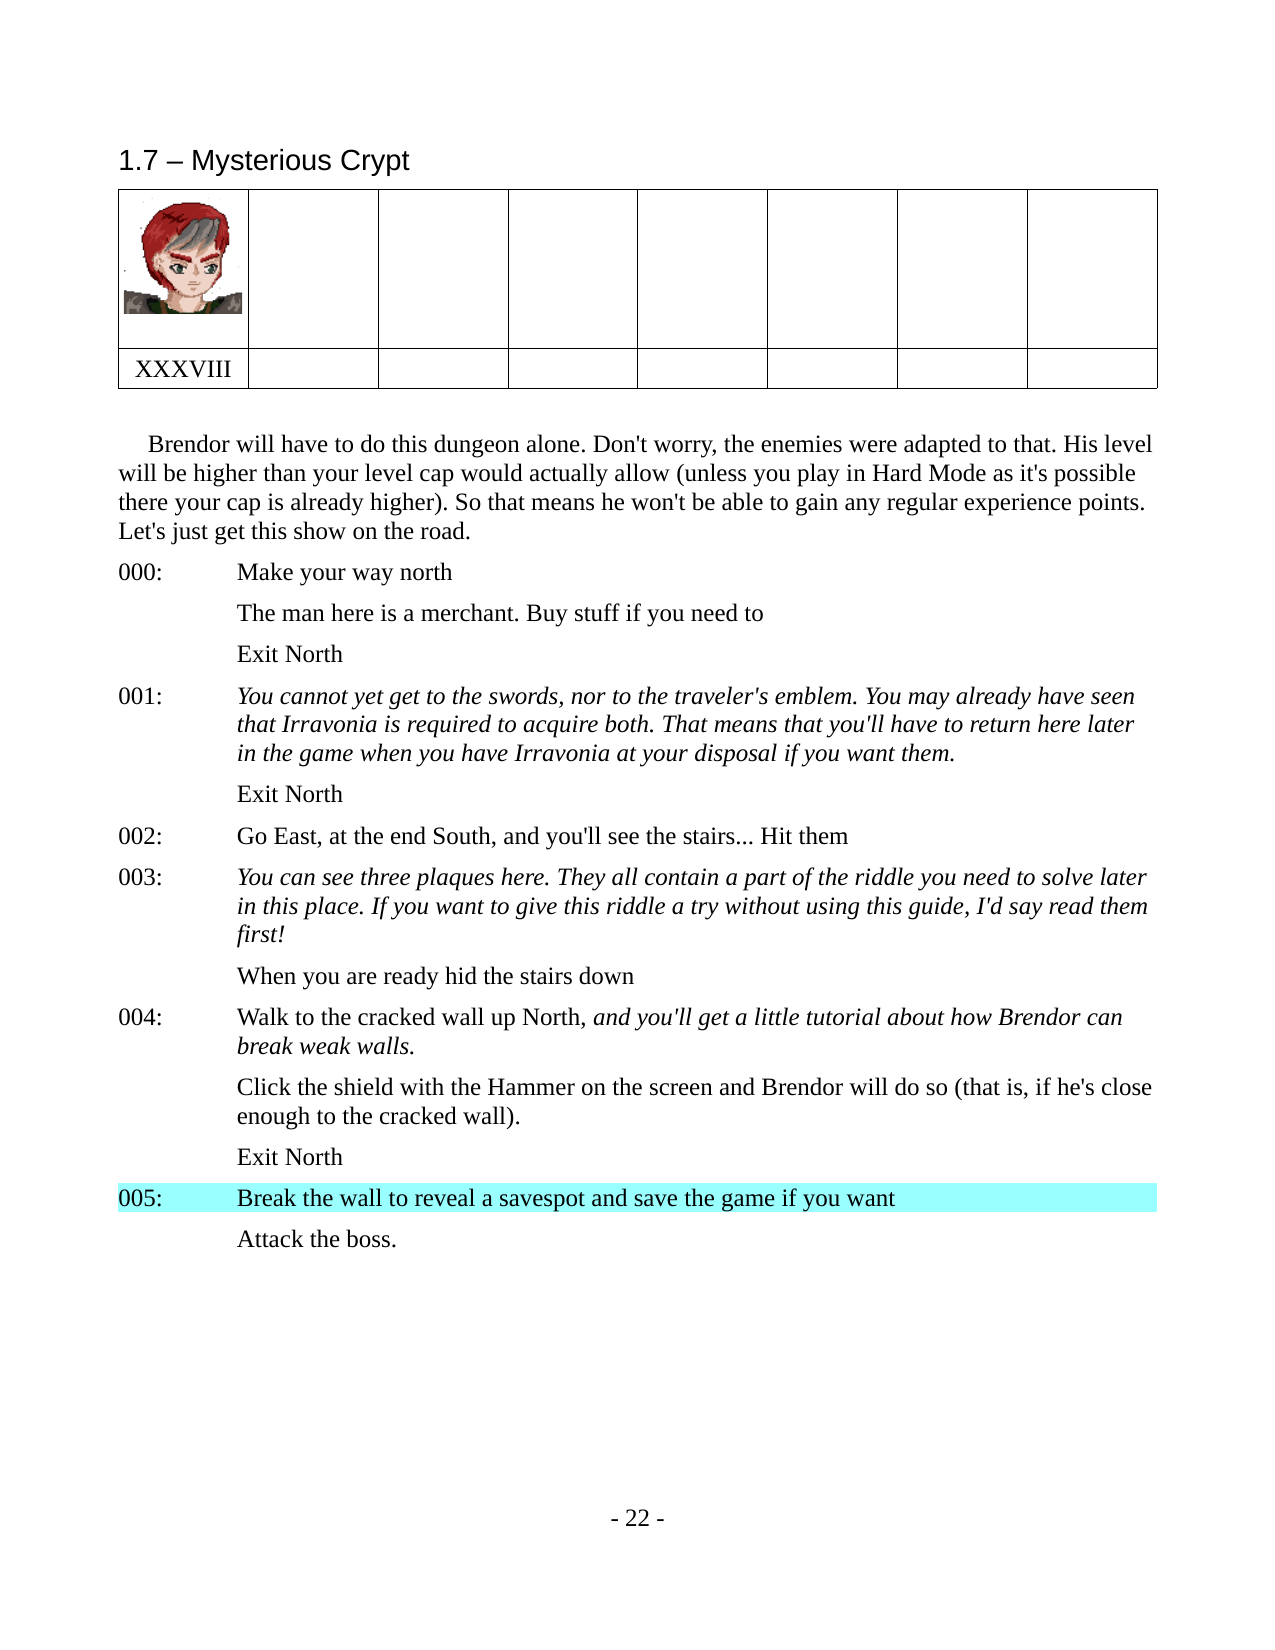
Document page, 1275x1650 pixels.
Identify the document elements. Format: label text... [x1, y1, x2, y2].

subtitle 1.7 – Mysterious Crypt [118, 143, 1157, 177]
table_cell [898, 349, 1027, 388]
table_header [768, 190, 897, 348]
text When you are ready hid the stairs down [118, 961, 1157, 989]
table_header [1028, 190, 1157, 348]
table_cell [379, 349, 508, 388]
table_header [509, 190, 637, 348]
table_header [249, 190, 378, 348]
text 001: You cannot yet get to the swords, nor to the traveler's emblem. You may already have seen that Irravonia is required to acquire both. That means that you'll have to return here later in the game when you have Irravonia at your disposal if you want them. [118, 681, 1157, 767]
table_header [379, 190, 508, 348]
text Exit North [118, 1142, 1157, 1171]
text Click the shield with the Hammer on the screen and Brendor will do so (that is, if he's close enough to the cracked wall). [118, 1072, 1157, 1129]
text Exit North [118, 779, 1157, 808]
picture [123, 195, 243, 314]
text Attack the boss. [118, 1224, 1157, 1253]
text Brendor will have to do this dungeon alone. Don't worry, the enemies were adapted to that. His level will be higher than your level cap would actually allow (unless you play in Hard Mode as it's possible there your cap is already higher). So that means he won't be able to gain any regular experience points. Let's just get this show on the road. [118, 429, 1157, 544]
text 000: Make your way north [118, 557, 1157, 586]
table_cell [1028, 349, 1157, 388]
table_header [119, 190, 248, 348]
text 004: Walk to the cracked wall up North, and you'll get a little tutorial about how Brendor can break weak walls. [118, 1002, 1157, 1059]
text 002: Go East, at the end South, and you'll see the stairs... Hit them [118, 821, 1157, 849]
table_cell [638, 349, 767, 388]
table_cell [509, 349, 637, 388]
text 005: Break the wall to reveal a savespot and save the game if you want [118, 1183, 1157, 1212]
text 003: You can see three plaques here. They all contain a part of the riddle you need to solve later in this place. If you want to give this riddle a try without using this guide, I'd say read them first! [118, 862, 1157, 948]
table_header [898, 190, 1027, 348]
table_header [638, 190, 767, 348]
text The man here is a merchant. Buy stuff if you need to [118, 598, 1157, 627]
table_cell [768, 349, 897, 388]
table_cell XXXVIII [119, 349, 248, 388]
text Exit North [118, 639, 1157, 668]
table_cell [249, 349, 378, 388]
